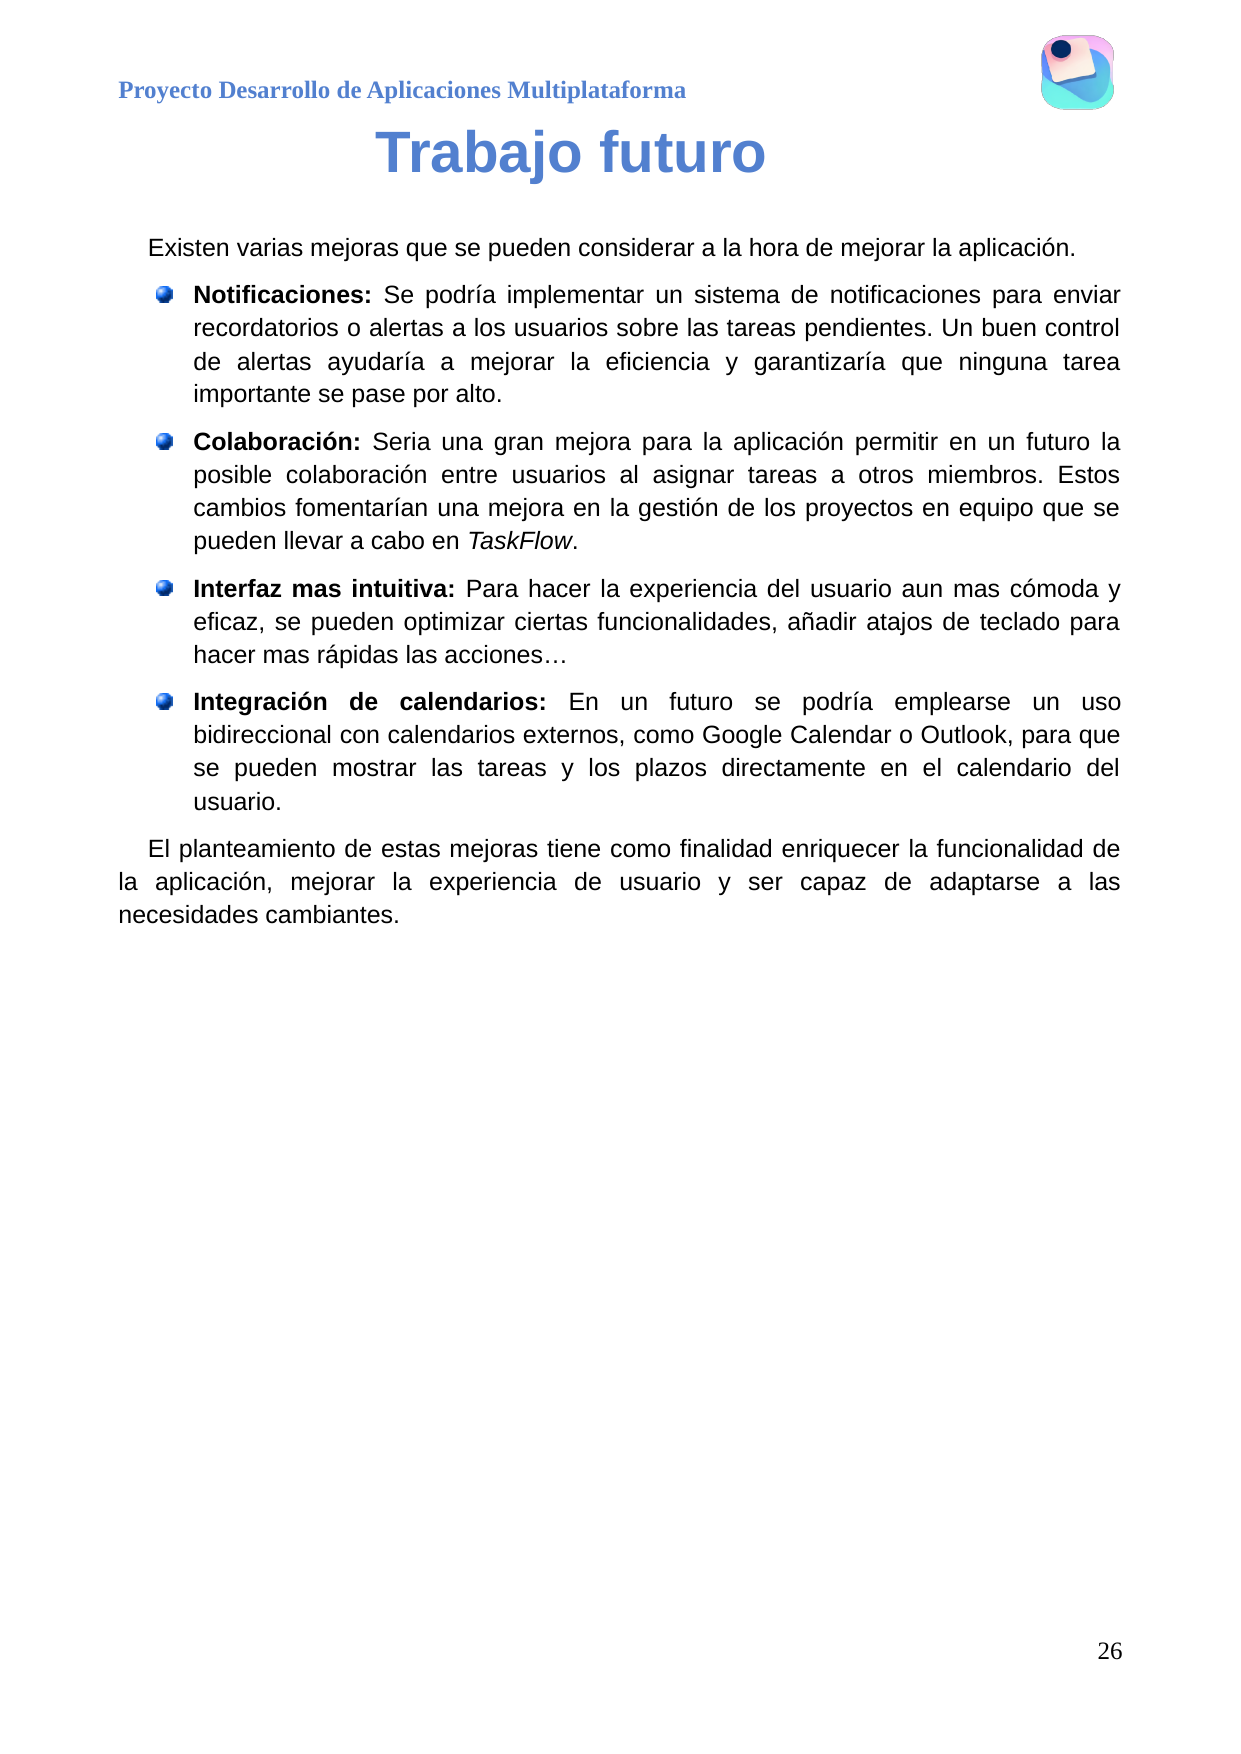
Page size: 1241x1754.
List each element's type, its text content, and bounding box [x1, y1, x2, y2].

text El planteamiento de estas mejoras tiene como finalidad enriquecer la funcionalidad de la aplicación, mejorar la experiencia de usuario y ser capaz de adaptarse a las necesidades cambiantes. [118, 834, 1122, 929]
picture [1025, 26, 1125, 121]
picture [156, 580, 173, 596]
picture [156, 433, 173, 450]
list Interfaz mas intuitiva: Para hacer la experiencia del usuario aun mas cómoda y eficaz, se pueden optimizar ciertas funcionalidades, añadir atajos de teclado para hacer mas rápidas las acciones… [156, 574, 1122, 668]
list Integración de calendarios: En un futuro se podría emplearse un uso bidireccional con calendarios externos, como Google Calendar o Outlook, para que se pueden mostrar las tareas y los plazos directamente en el calendario del usuario. [156, 687, 1122, 815]
picture [156, 286, 173, 303]
text Existen varias mejoras que se pueden considerar a la hora de mejorar la aplicación. [118, 233, 1122, 262]
picture [156, 693, 173, 710]
list Colaboración: Seria una gran mejora para la aplicación permitir en un futuro la posible colaboración entre usuarios al asignar tareas a otros miembros. Estos cambios fomentarían una mejora en la gestión de los proyectos en equipo que se pueden llevar a cabo en TaskFlow. [156, 427, 1122, 555]
list Notificaciones: Se podría implementar un sistema de notificaciones para enviar recordatorios o alertas a los usuarios sobre las tareas pendientes. Un buen control de alertas ayudaría a mejorar la eficiencia y garantizaría que ninguna tarea importante se pase por alto. [156, 280, 1122, 408]
subtitle Trabajo futuro [118, 118, 1122, 185]
